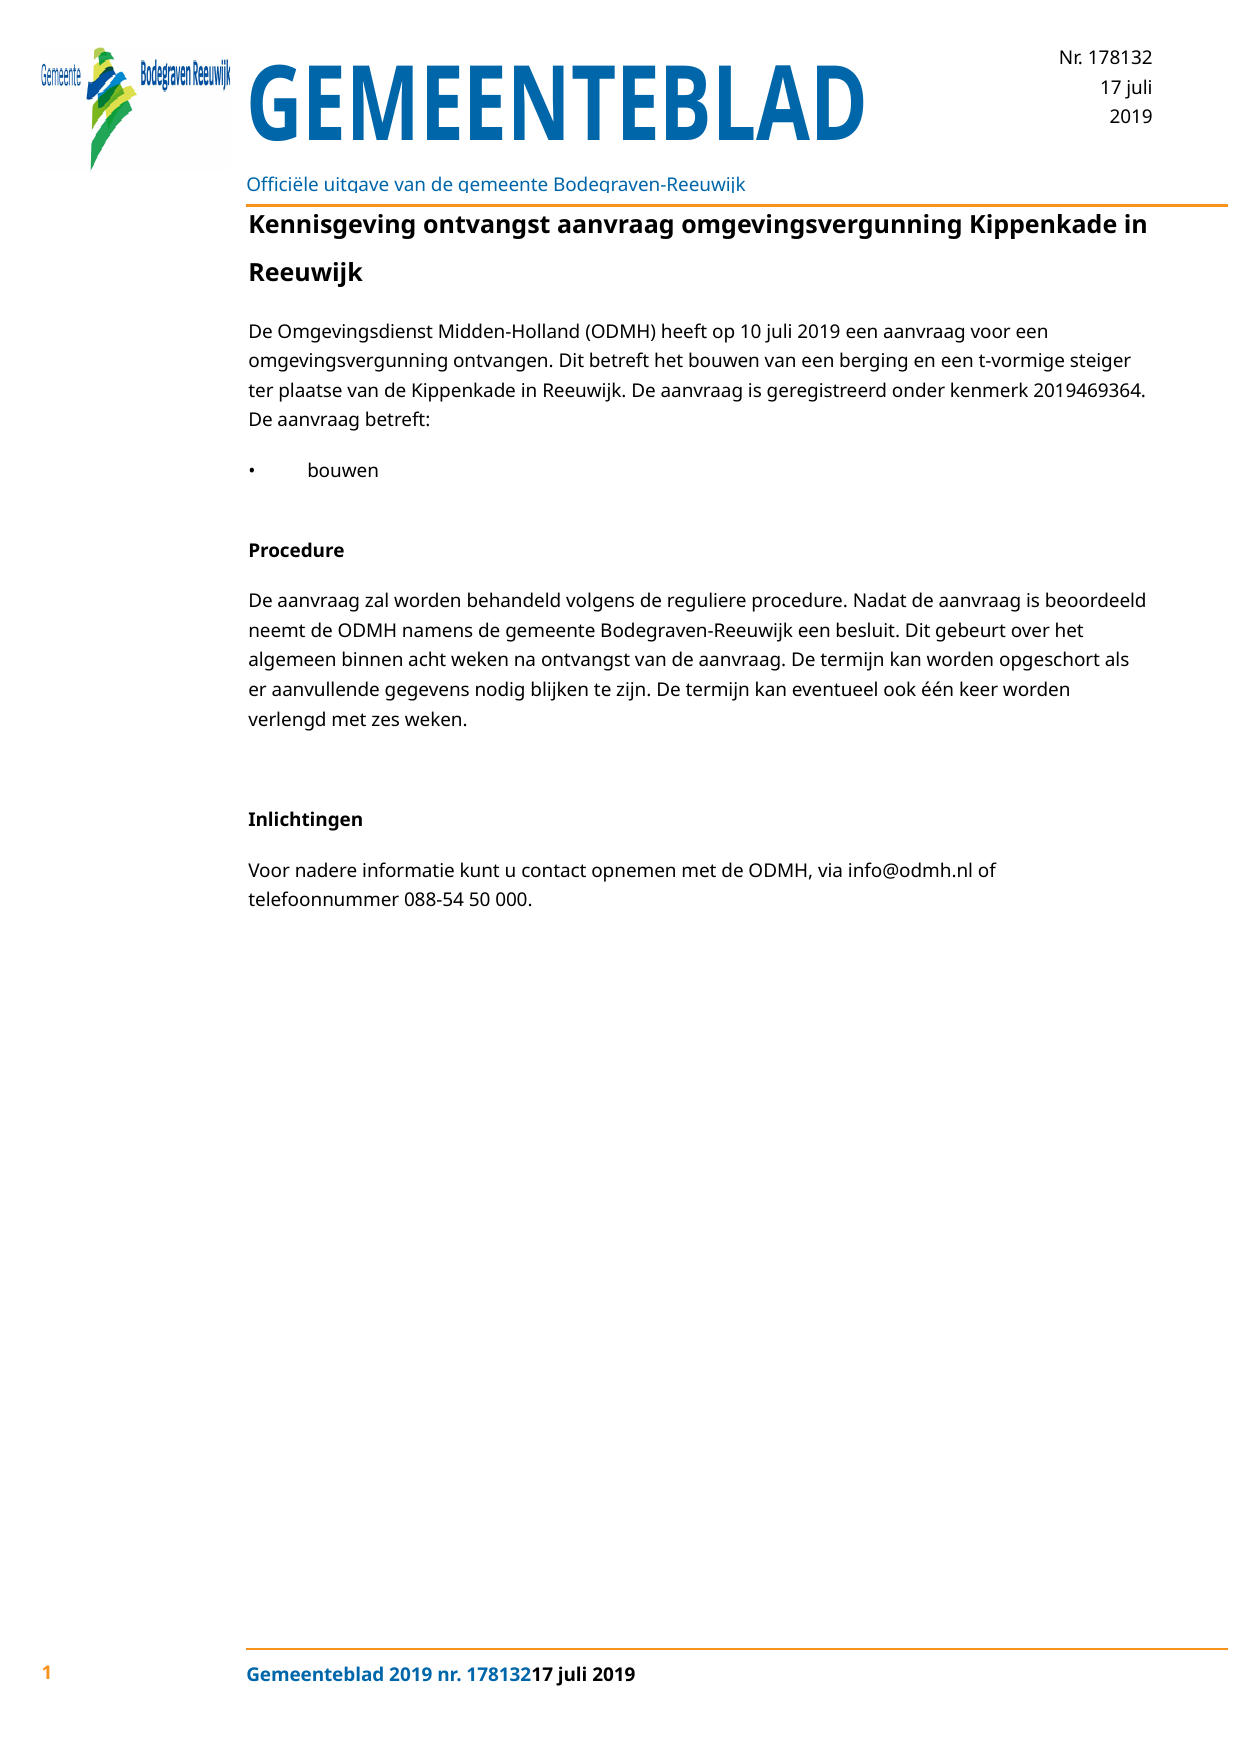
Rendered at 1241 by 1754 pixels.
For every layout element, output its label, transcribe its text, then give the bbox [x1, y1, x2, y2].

text Inlichtingen [248, 807, 1152, 832]
picture [41, 47, 231, 172]
text Voor nadere informatie kunt u contact opnemen met de ODMH, via info@odmh.nl of telefoonnummer 088-54 50 000. [248, 857, 1152, 912]
text De aanvraag zal worden behandeld volgens de reguliere procedure. Nadat de aanvraag is beoordeeld neemt de ODMH namens de gemeente Bodegraven-Reeuwijk een besluit. Dit gebeurt over het algemeen binnen acht weken na ontvangst van de aanvraag. De termijn kan worden opgeschort als er aanvullende gegevens nodig blijken te zijn. De termijn kan eventueel ook één keer worden verlengd met zes weken. [248, 587, 1152, 732]
text Procedure [248, 537, 1152, 563]
text De Omgevingsdienst Midden-Holland (ODMH) heeft op 10 juli 2019 een aanvraag voor een omgevingsvergunning ontvangen. Dit betreft het bouwen van een berging en een t-vormige steiger ter plaatse van de Kippenkade in Reeuwijk. De aanvraag is geregistreerd onder kenmerk 2019469364. De aanvraag betreft: [248, 318, 1152, 432]
text Kennisgeving ontvangst aanvraag omgevingsvergunning Kippenkade in Reeuwijk [248, 207, 1152, 288]
list bouwen [248, 457, 1152, 483]
